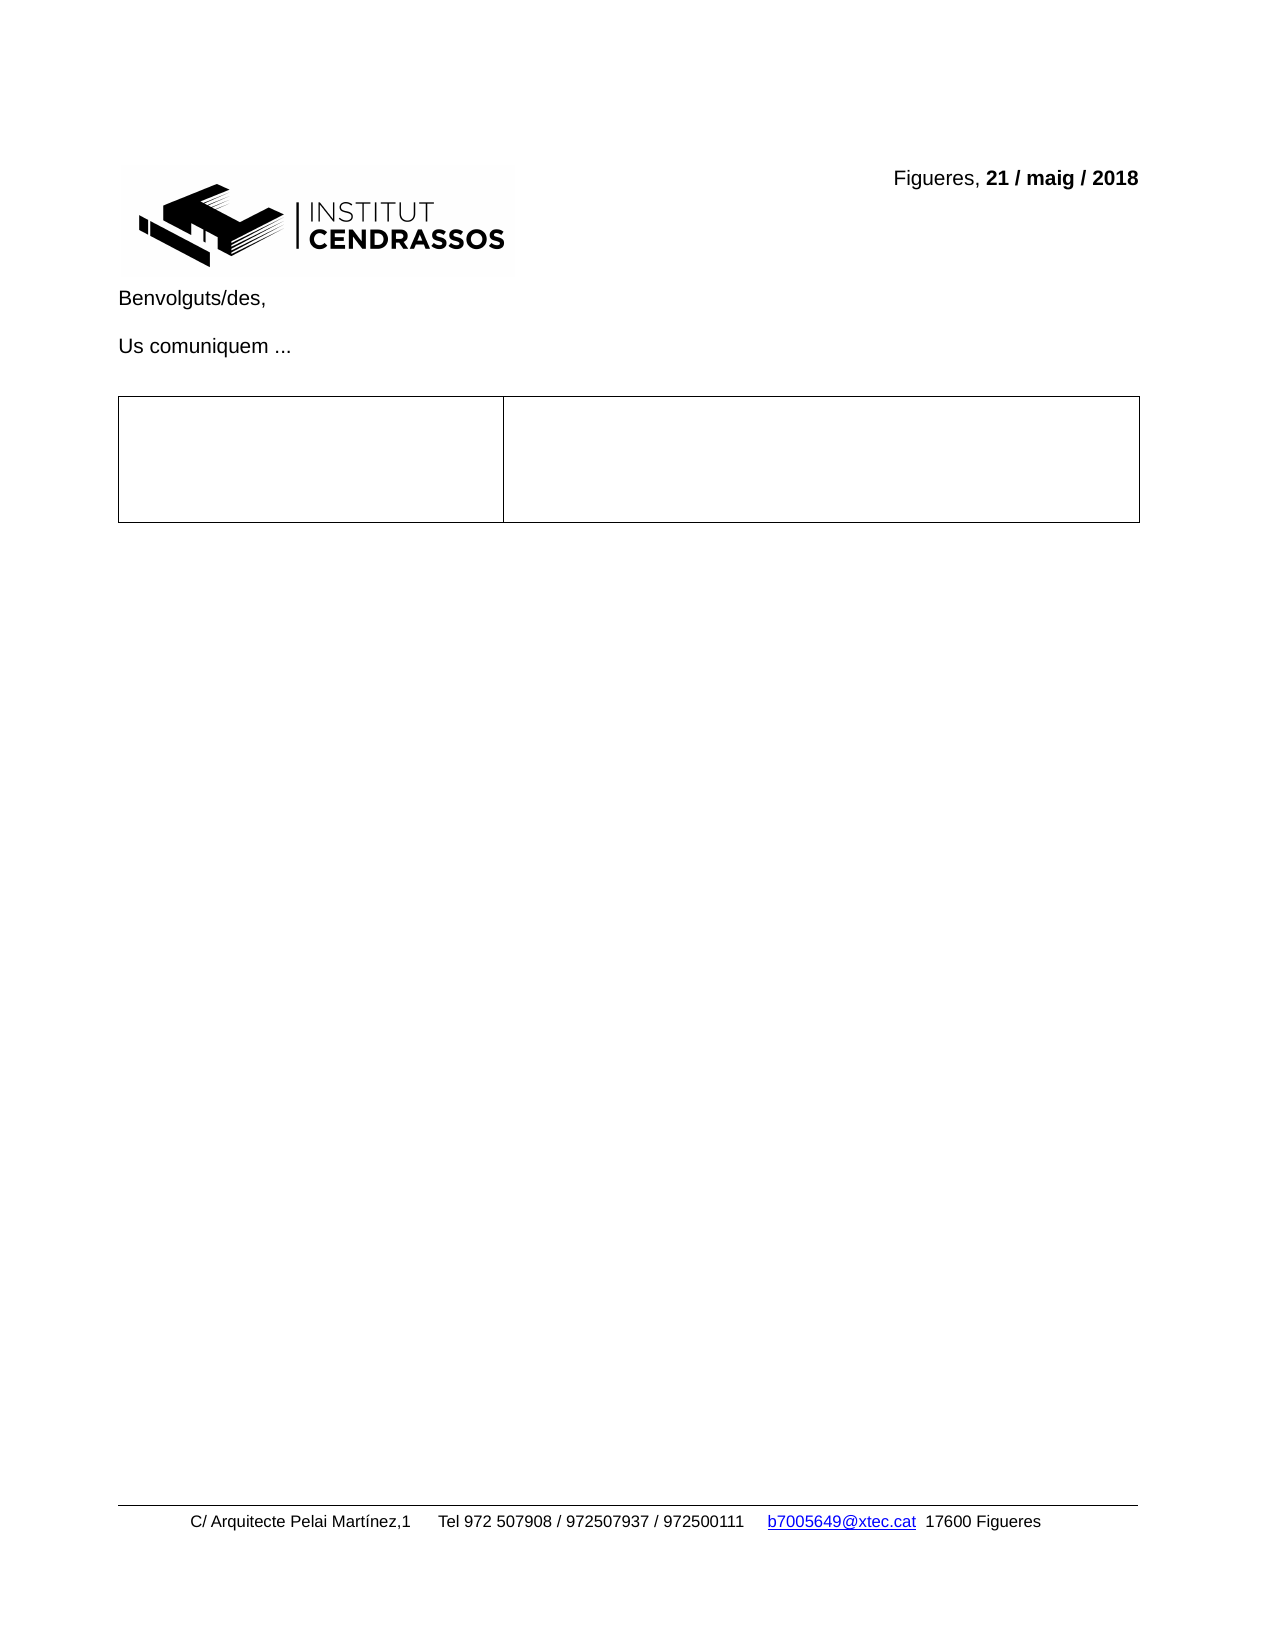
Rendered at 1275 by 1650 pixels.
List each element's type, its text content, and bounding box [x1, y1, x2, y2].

table_header [509, 402, 1134, 492]
text Figueres, 21 / maig / 2018 [515, 166, 1138, 190]
text Us comuniquem ... [118, 334, 1138, 358]
picture [121, 165, 515, 277]
table_header [119, 397, 503, 522]
table_header [513, 413, 1132, 448]
text Benvolguts/des, [118, 286, 1138, 310]
table_header [504, 397, 1139, 522]
